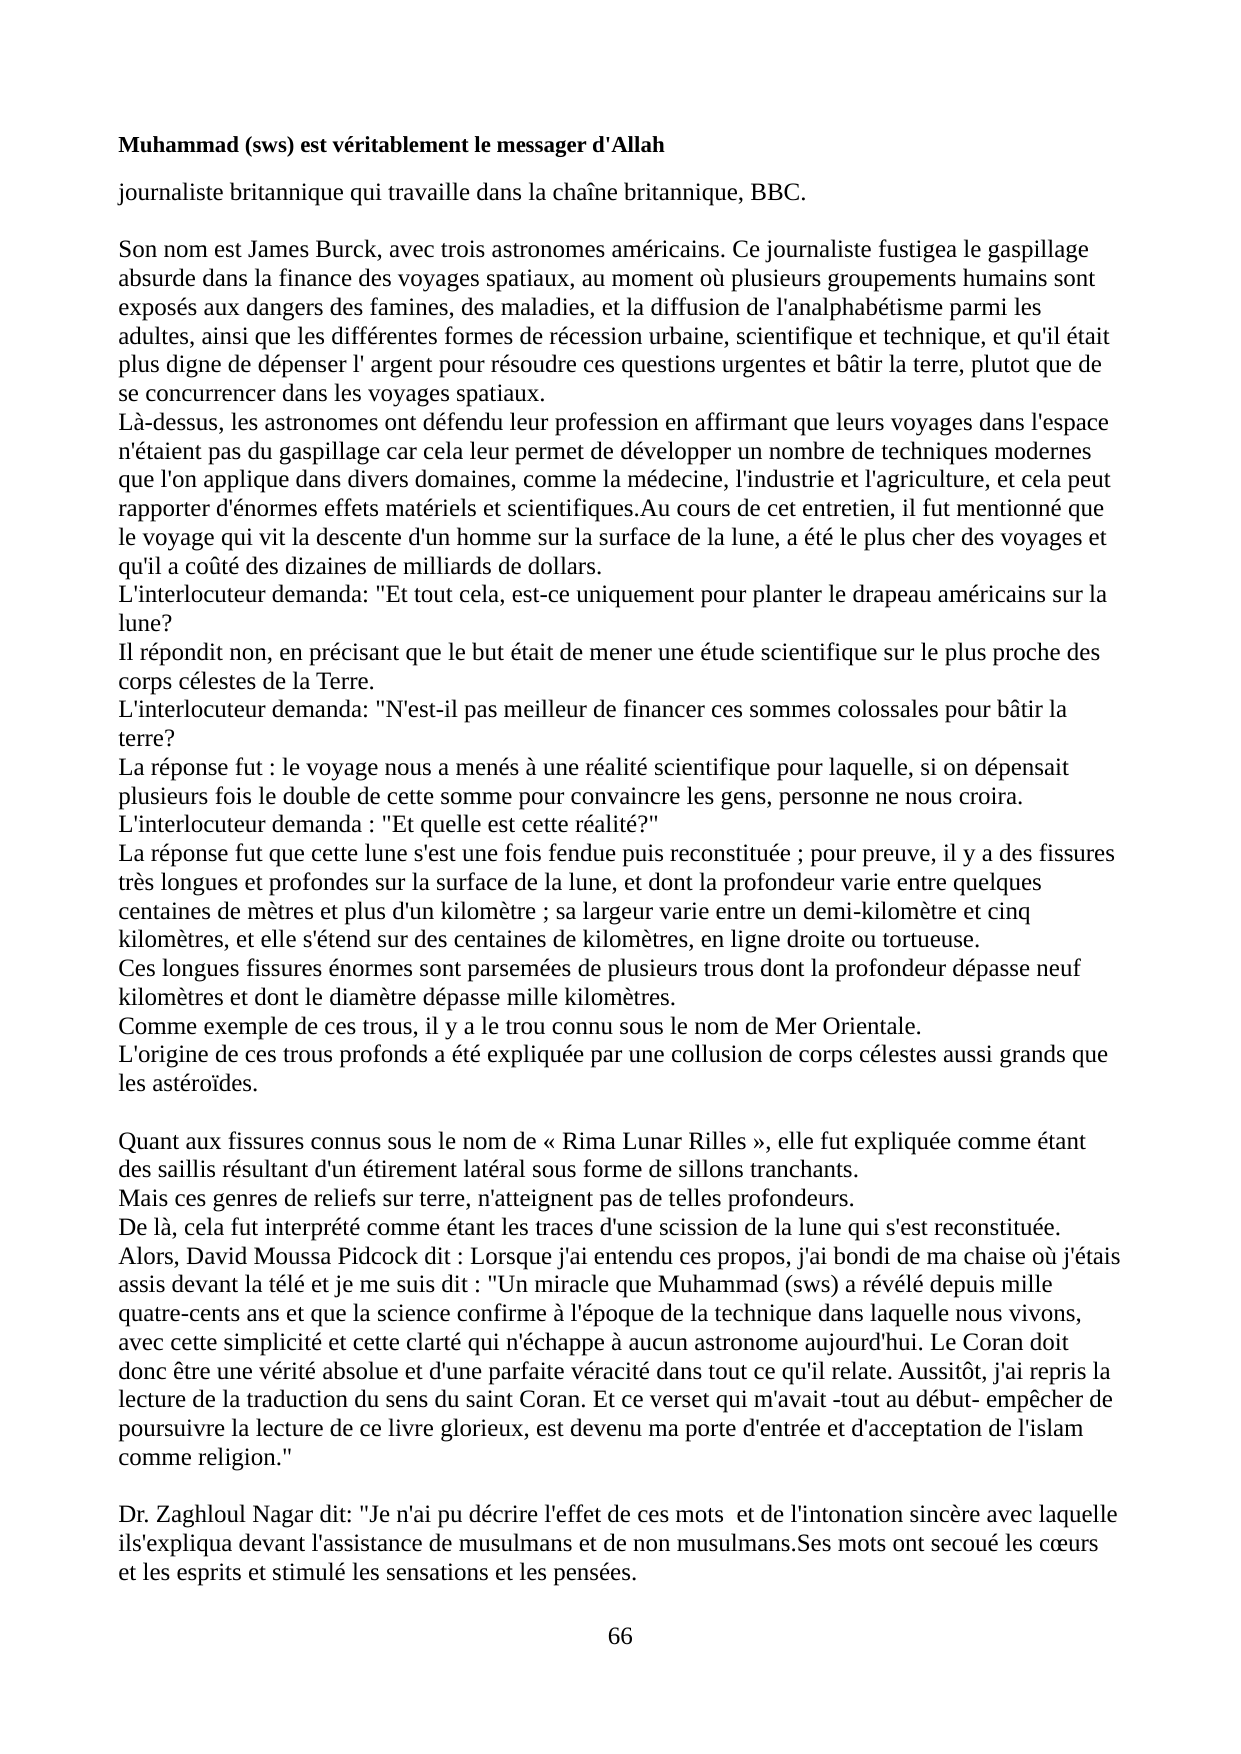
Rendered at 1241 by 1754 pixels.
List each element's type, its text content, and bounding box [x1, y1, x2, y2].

text Mais ces genres de reliefs sur terre, n'atteignent pas de telles profondeurs. [118, 1183, 1122, 1212]
text journaliste britannique qui travaille dans la chaîne britannique, BBC. [118, 177, 1122, 206]
text L'interlocuteur demanda: "N'est-il pas meilleur de financer ces sommes colossales pour bâtir la terre? [118, 694, 1122, 752]
text De là, cela fut interprété comme étant les traces d'une scission de la lune qui s'est reconstituée. [118, 1212, 1122, 1241]
text Ces longues fissures énormes sont parsemées de plusieurs trous dont la profondeur dépasse neuf kilomètres et dont le diamètre dépasse mille kilomètres. [118, 953, 1122, 1011]
text L'origine de ces trous profonds a été expliquée par une collusion de corps célestes aussi grands que les astéroïdes. [118, 1039, 1122, 1097]
text Il répondit non, en précisant que le but était de mener une étude scientifique sur le plus proche des corps célestes de la Terre. [118, 637, 1122, 694]
text Quant aux fissures connus sous le nom de « Rima Lunar Rilles », elle fut expliquée comme étant des saillis résultant d'un étirement latéral sous forme de sillons tranchants. [118, 1126, 1122, 1183]
text Comme exemple de ces trous, il y a le trou connu sous le nom de Mer Orientale. [118, 1011, 1122, 1039]
text Son nom est James Burck, avec trois astronomes américains. Ce journaliste fustigea le gaspillage absurde dans la finance des voyages spatiaux, au moment où plusieurs groupements humains sont exposés aux dangers des famines, des maladies, et la diffusion de l'analphabétisme parmi les adultes, ainsi que les différentes formes de récession urbaine, scientifique et technique, et qu'il était plus digne de dépenser l' argent pour résoudre ces questions urgentes et bâtir la terre, plutot que de se concurrencer dans les voyages spatiaux. [118, 234, 1122, 407]
text Là-dessus, les astronomes ont défendu leur profession en affirmant que leurs voyages dans l'espace n'étaient pas du gaspillage car cela leur permet de développer un nombre de techniques modernes que l'on applique dans divers domaines, comme la médecine, l'industrie et l'agriculture, et cela peut rapporter d'énormes effets matériels et scientifiques.Au cours de cet entretien, il fut mentionné que le voyage qui vit la descente d'un homme sur la surface de la lune, a été le plus cher des voyages et qu'il a coûté des dizaines de milliards de dollars. [118, 407, 1122, 579]
text Alors, David Moussa Pidcock dit : Lorsque j'ai entendu ces propos, j'ai bondi de ma chaise où j'étais assis devant la télé et je me suis dit : "Un miracle que Muhammad (sws) a révélé depuis mille quatre-cents ans et que la science confirme à l'époque de la technique dans laquelle nous vivons, avec cette simplicité et cette clarté qui n'échappe à aucun astronome aujourd'hui. Le Coran doit donc être une vérité absolue et d'une parfaite véracité dans tout ce qu'il relate. Aussitôt, j'ai repris la lecture de la traduction du sens du saint Coran. Et ce verset qui m'avait -tout au début- empêcher de poursuivre la lecture de ce livre glorieux, est devenu ma porte d'entrée et d'acceptation de l'islam comme religion." [118, 1241, 1122, 1471]
text La réponse fut que cette lune s'est une fois fendue puis reconstituée ; pour preuve, il y a des fissures très longues et profondes sur la surface de la lune, et dont la profondeur varie entre quelques centaines de mètres et plus d'un kilomètre ; sa largeur varie entre un demi-kilomètre et cinq kilomètres, et elle s'étend sur des centaines de kilomètres, en ligne droite ou tortueuse. [118, 838, 1122, 953]
text L'interlocuteur demanda: "Et tout cela, est-ce uniquement pour planter le drapeau américains sur la lune? [118, 579, 1122, 637]
text La réponse fut : le voyage nous a menés à une réalité scientifique pour laquelle, si on dépensait plusieurs fois le double de cette somme pour convaincre les gens, personne ne nous croira. [118, 752, 1122, 809]
text L'interlocuteur demanda : "Et quelle est cette réalité?" [118, 809, 1122, 838]
text Dr. Zaghloul Nagar dit: "Je n'ai pu décrire l'effet de ces mots et de l'intonation sincère avec laquelle ils'expliqua devant l'assistance de musulmans et de non musulmans.Ses mots ont secoué les cœurs et les esprits et stimulé les sensations et les pensées. [118, 1499, 1122, 1586]
